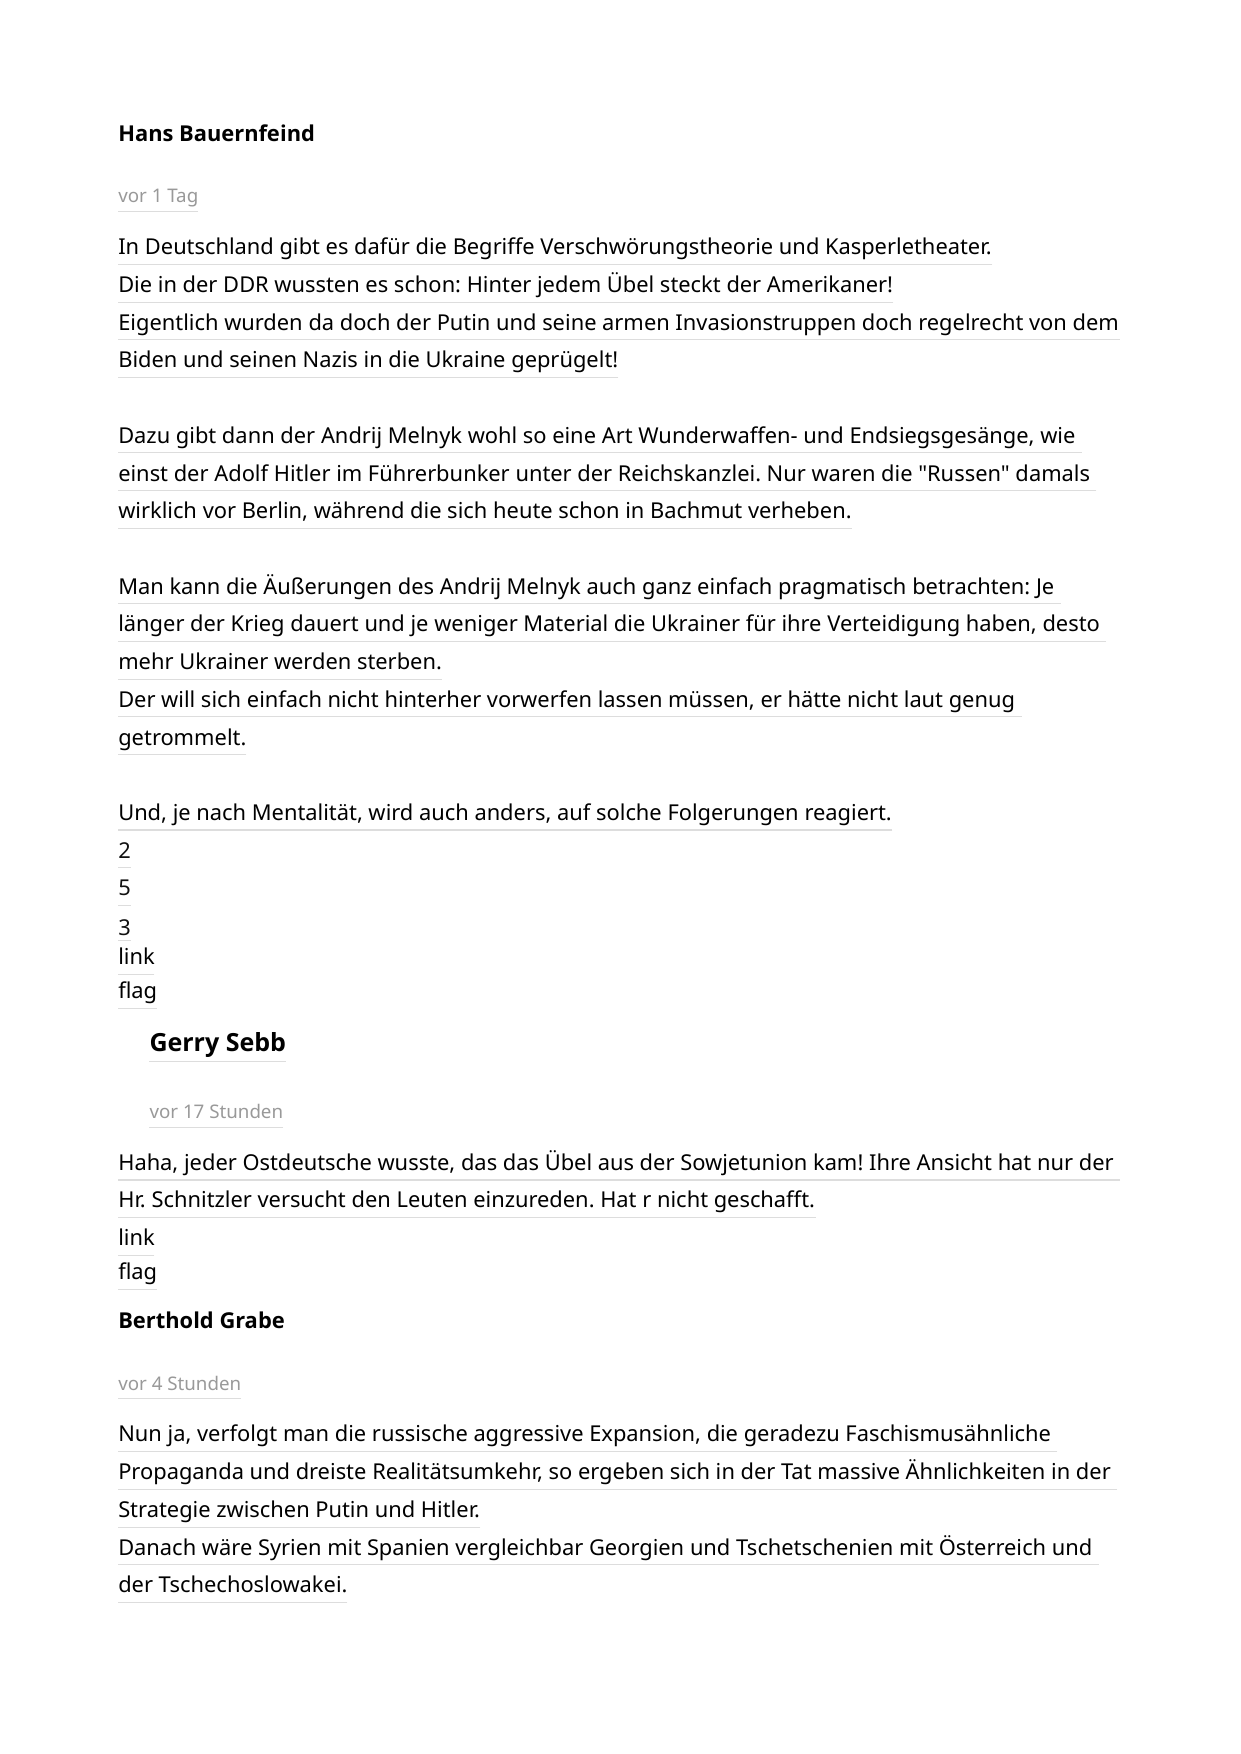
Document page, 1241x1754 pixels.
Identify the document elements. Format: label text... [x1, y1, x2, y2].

text Hans Bauernfeind [118, 118, 1122, 148]
text vor 17 Stunden [149, 1098, 1117, 1128]
text Berthold Grabe [118, 1305, 1122, 1335]
text Haha, jeder Ostdeutsche wusste, das das Übel aus der Sowjetunion kam! Ihre Ansicht hat nur der Hr. Schnitzler versucht den Leuten einzureden. Hat r nicht geschafft. [118, 1147, 1122, 1218]
text flag [118, 975, 1122, 1009]
text flag [118, 1256, 1122, 1290]
text In Deutschland gibt es dafür die Begriffe Verschwörungstheorie und Kasperletheater. Die in der DDR wussten es schon: Hinter jedem Übel steckt der Amerikaner! Eigentlich wurden da doch der Putin und seine armen Invasionstruppen doch regelrecht von dem Biden und seinen Nazis in die Ukraine geprügelt! Dazu gibt dann der Andrij Melnyk wohl so eine Art Wunderwaffen- und Endsiegsgesänge, wie einst der Adolf Hitler im Führerbunker unter der Reichskanzlei. Nur waren die "Russen" damals wirklich vor Berlin, während die sich heute schon in Bachmut verheben. Man kann die Äußerungen des Andrij Melnyk auch ganz einfach pragmatisch betrachten: Je länger der Krieg dauert und je weniger Material die Ukrainer für ihre Verteidigung haben, desto mehr Ukrainer werden sterben. Der will sich einfach nicht hinterher vorwerfen lassen müssen, er hätte nicht laut genug getrommelt. Und, je nach Mentalität, wird auch anders, auf solche Folgerungen reagiert. [118, 231, 1122, 831]
text vor 4 Stunden [118, 1370, 1117, 1399]
text 5 [118, 872, 1122, 906]
text 2 [118, 834, 1122, 868]
text Nun ja, verfolgt man die russische aggressive Expansion, die geradezu Faschismusähnliche Propaganda und dreiste Realitätsumkehr, so ergeben sich in der Tat massive Ähnlichkeiten in der Strategie zwischen Putin und Hitler. Danach wäre Syrien mit Spanien vergleichbar Georgien und Tschetschenien mit Österreich und der Tschechoslowakei. [118, 1418, 1122, 1603]
text link [118, 941, 1122, 975]
text link [118, 1222, 1122, 1256]
text vor 1 Tag [118, 183, 1117, 212]
text 3 [118, 910, 1122, 941]
text Gerry Sebb [149, 1024, 1122, 1062]
